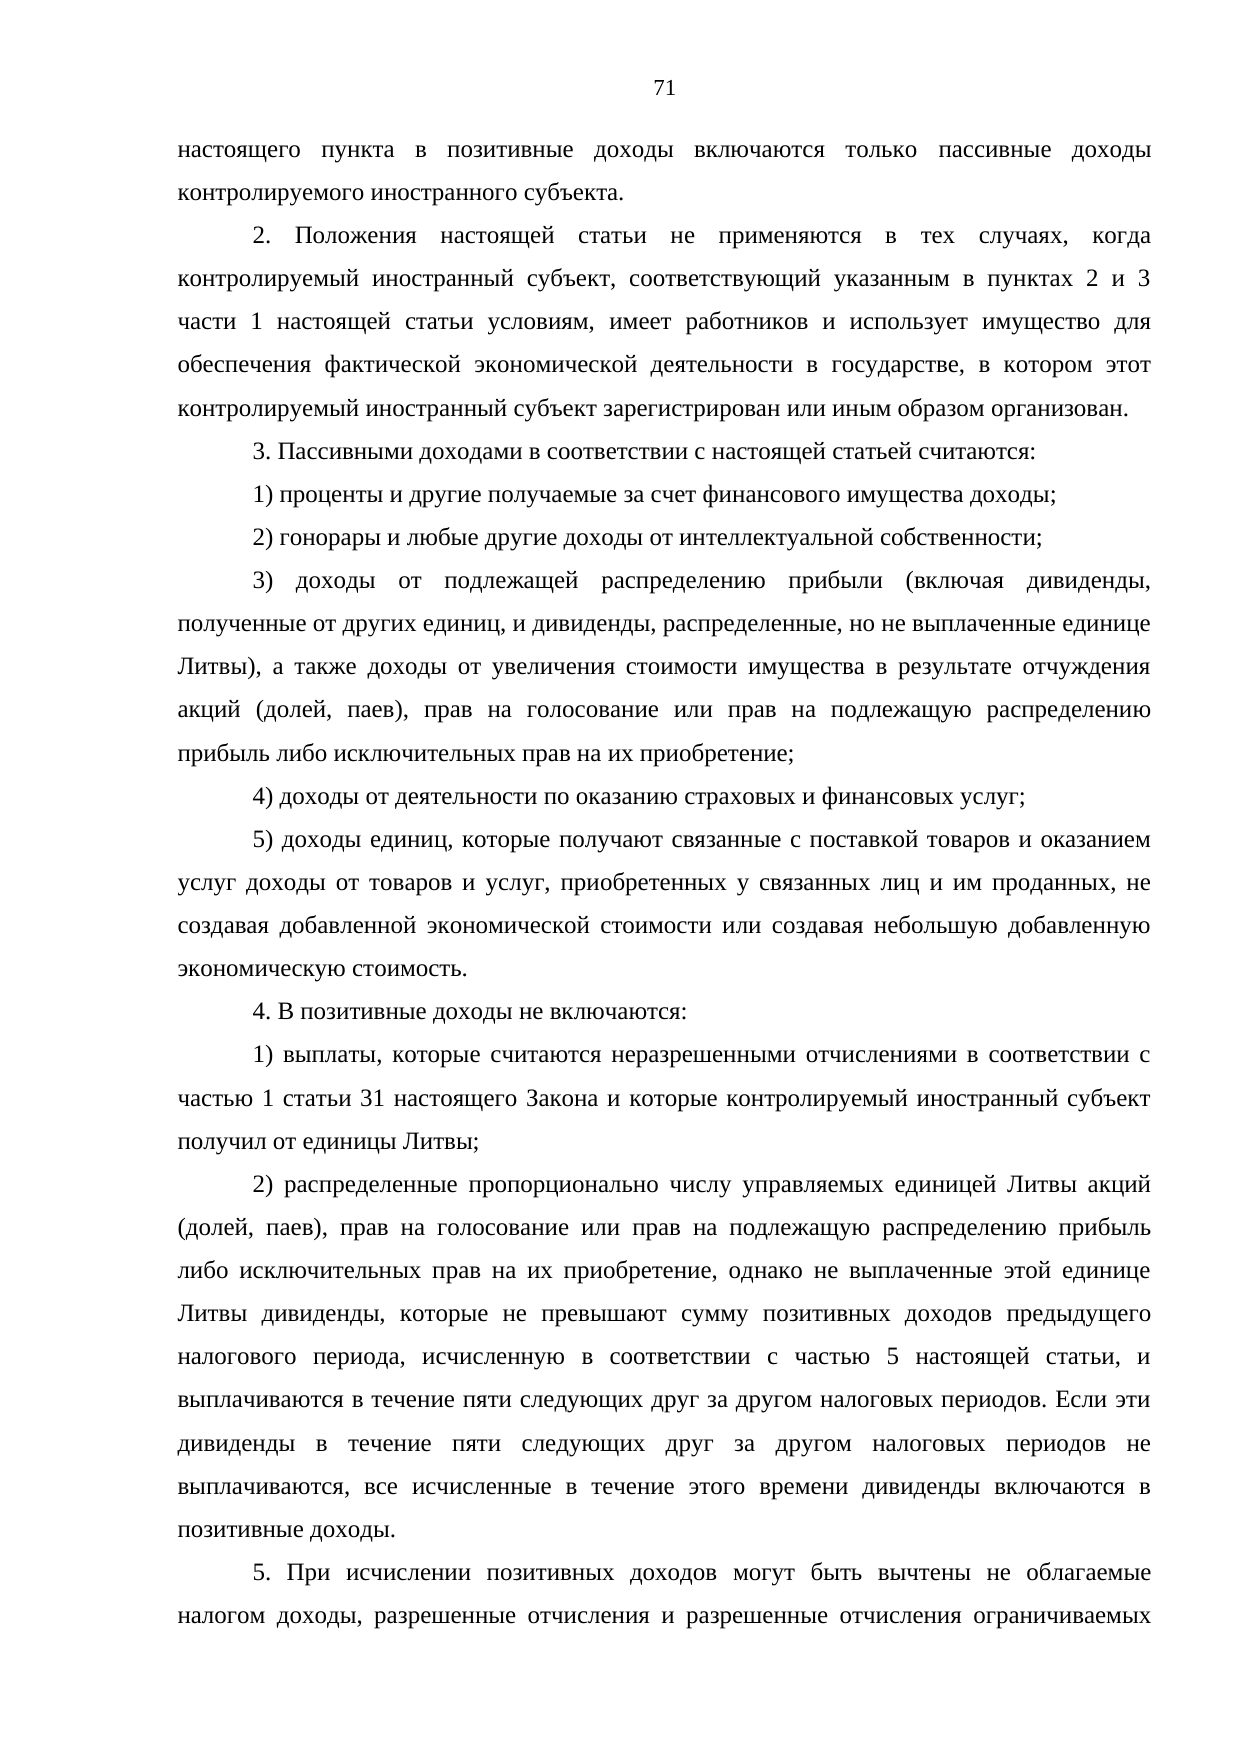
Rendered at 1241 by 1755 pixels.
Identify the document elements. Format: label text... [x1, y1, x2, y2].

text 5) доходы единиц, которые получают связанные с поставкой товаров и оказанием услуг доходы от товаров и услуг, приобретенных у связанных лиц и им проданных, не создавая добавленной экономической стоимости или создавая небольшую добавленную экономическую стоимость. [177, 824, 1152, 982]
text 4. В позитивные доходы не включаются: [177, 996, 1152, 1025]
text 3. Пассивными доходами в соответствии с настоящей статьей считаются: [177, 436, 1152, 464]
text 3) доходы от подлежащей распределению прибыли (включая дивиденды, полученные от других единиц, и дивиденды, распределенные, но не выплаченные единице Литвы), а также доходы от увеличения стоимости имущества в результате отчуждения акций (долей, паев), прав на голосование или прав на подлежащую распределению прибыль либо исключительных прав на их приобретение; [177, 565, 1152, 766]
text 1) проценты и другие получаемые за счет финансового имущества доходы; [177, 479, 1152, 508]
text 2. Положения настоящей статьи не применяются в тех случаях, когда контролируемый иностранный субъект, соответствующий указанным в пунктах 2 и 3 части 1 настоящей статьи условиям, имеет работников и использует имущество для обеспечения фактической экономической деятельности в государстве, в котором этот контролируемый иностранный субъект зарегистрирован или иным образом организован. [177, 220, 1152, 421]
text 5. При исчислении позитивных доходов могут быть вычтены не облагаемые налогом доходы, разрешенные отчисления и разрешенные отчисления ограничиваемых [177, 1557, 1152, 1629]
text 2) распределенные пропорционально числу управляемых единицей Литвы акций (долей, паев), прав на голосование или прав на подлежащую распределению прибыль либо исключительных прав на их приобретение, однако не выплаченные этой единице Литвы дивиденды, которые не превышают сумму позитивных доходов предыдущего налогового периода, исчисленную в соответствии с частью 5 настоящей статьи, и выплачиваются в течение пяти следующих друг за другом налоговых периодов. Если эти дивиденды в течение пяти следующих друг за другом налоговых периодов не выплачиваются, все исчисленные в течение этого времени дивиденды включаются в позитивные доходы. [177, 1169, 1152, 1543]
text 1) выплаты, которые считаются неразрешенными отчислениями в соответствии с частью 1 статьи 31 настоящего Закона и которые контролируемый иностранный субъект получил от единицы Литвы; [177, 1039, 1152, 1154]
text настоящего пункта в позитивные доходы включаются только пассивные доходы контролируемого иностранного субъекта. [177, 134, 1152, 206]
text 2) гонорары и любые другие доходы от интеллектуальной собственности; [177, 522, 1152, 551]
text 4) доходы от деятельности по оказанию страховых и финансовых услуг; [177, 781, 1152, 809]
